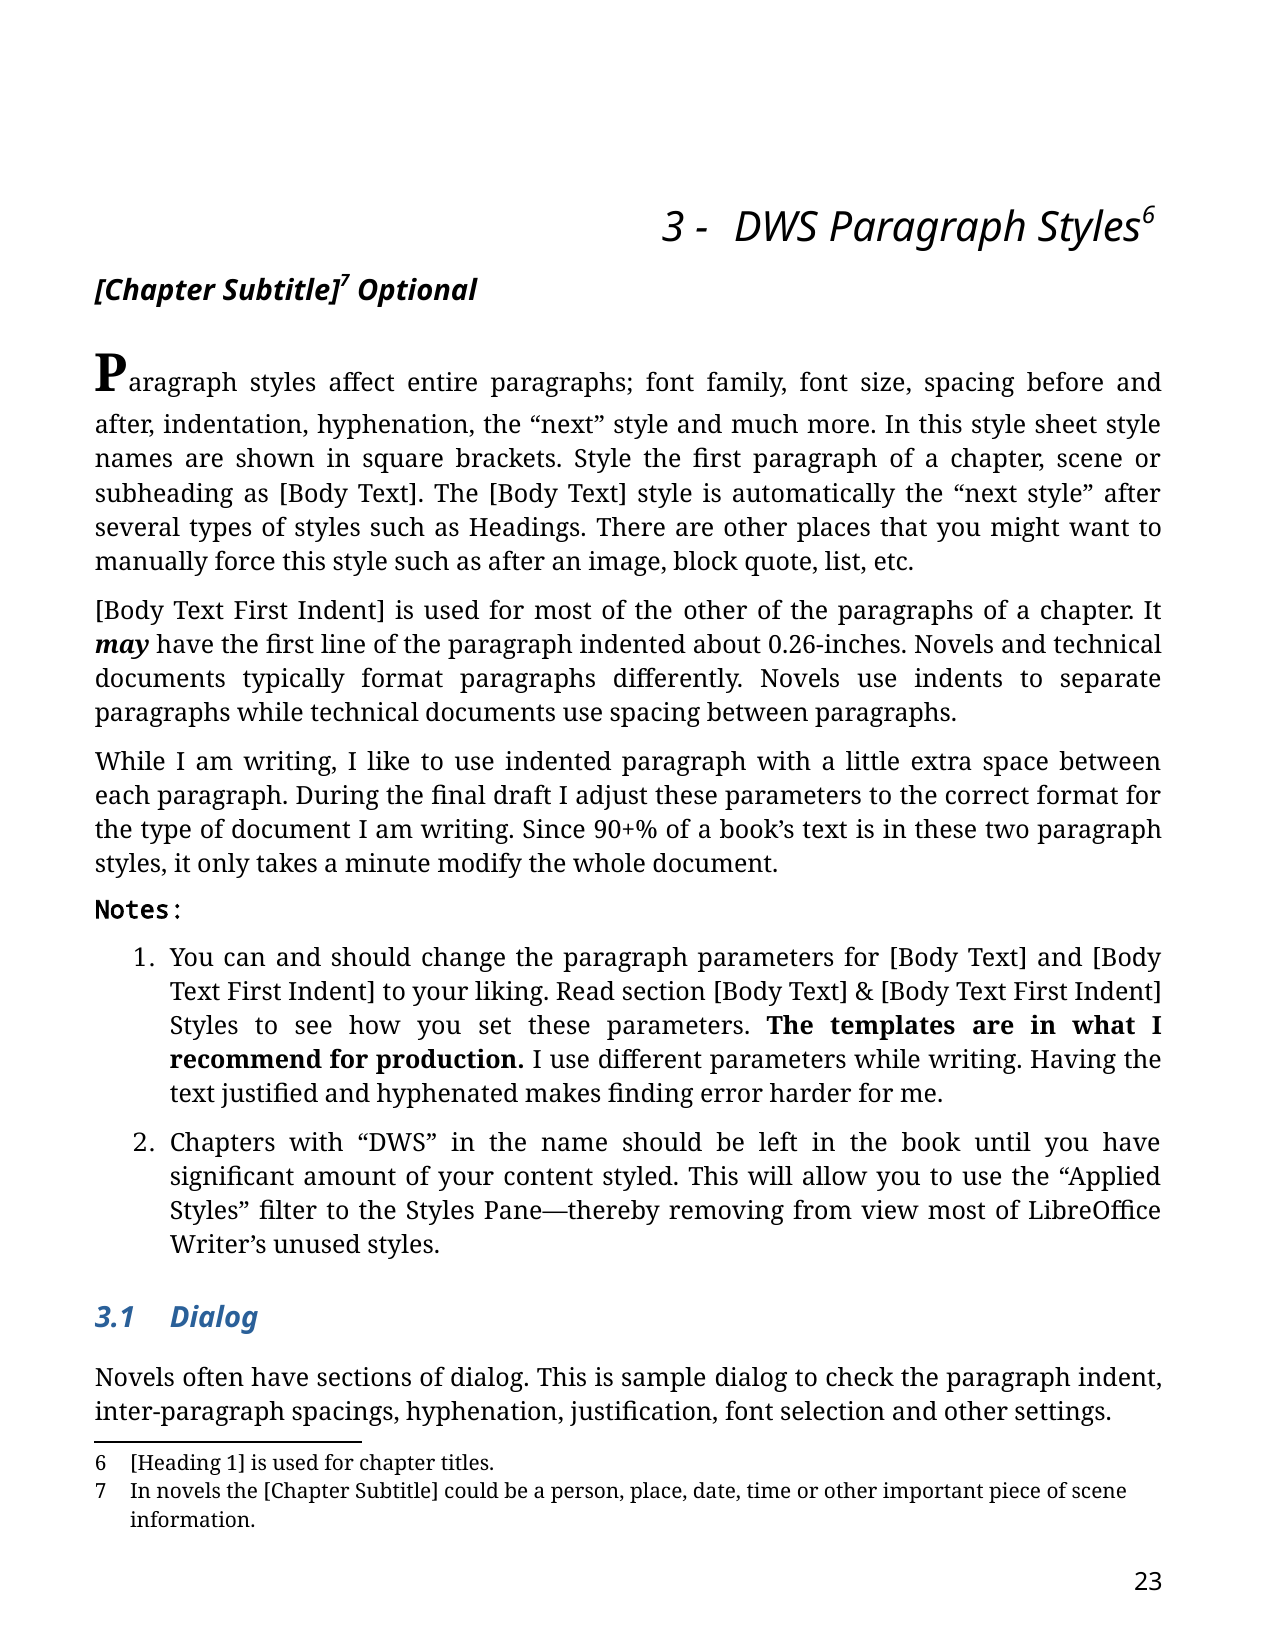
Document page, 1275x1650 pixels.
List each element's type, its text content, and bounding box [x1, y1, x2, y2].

text While I am writing, I like to use indented paragraph with a little extra space between each paragraph. During the final draft I adjust these parameters to the correct format for the type of document I am writing. Since 90+% of a book’s text is in these two paragraph styles, it only takes a minute modify the whole document. [94, 744, 1162, 880]
list You can and should change the paragraph parameters for [Body Text] and [Body Text First Indent] to your liking. Read section [Body Text] & [Body Text First Indent] Styles to see how you set these parameters. The templates are in what I recommend for production. I use different parameters while writing. Having the text justified and hyphenated makes finding error harder for me. [132, 939, 1162, 1109]
list Chapters with “DWS” in the name should be left in the book until you have significant amount of your content styled. This will allow you to use the “Applied Styles” filter to the Styles Pane—thereby removing from view most of LibreOffice Writer’s unused styles. [132, 1124, 1162, 1261]
subtitle DWS Paragraph Styles [94, 194, 1162, 257]
text [Heading 1] is used for chapter titles. [94, 1448, 1162, 1477]
text In novels the [Chapter Subtitle] could be a person, place, date, time or other important piece of scene information. [94, 1477, 1162, 1533]
text Notes: [94, 895, 1162, 924]
text Novels often have sections of dialog. This is sample dialog to check the paragraph indent, inter-paragraph spacings, hyphenation, justification, font selection and other settings. [94, 1360, 1162, 1428]
text [Body Text First Indent] is used for most of the other of the paragraphs of a chapter. It may have the first line of the paragraph indented about 0.26-inches. Novels and technical documents typically format paragraphs differently. Novels use indents to separate paragraphs while technical documents use spacing between paragraphs. [94, 592, 1162, 729]
subtitle [Chapter Subtitle] Optional [94, 269, 1162, 308]
text Paragraph styles affect entire paragraphs; font family, font size, spacing before and after, indentation, hyphenation, the “next” style and much more. In this style sheet style names are shown in square brackets. Style the first paragraph of a chapter, scene or subheading as [Body Text]. The [Body Text] style is automatically the “next style” after several types of styles such as Headings. There are other places that you might want to manually force this style such as after an image, block quote, list, etc. [94, 336, 1162, 577]
subtitle Dialog [94, 1296, 1162, 1336]
